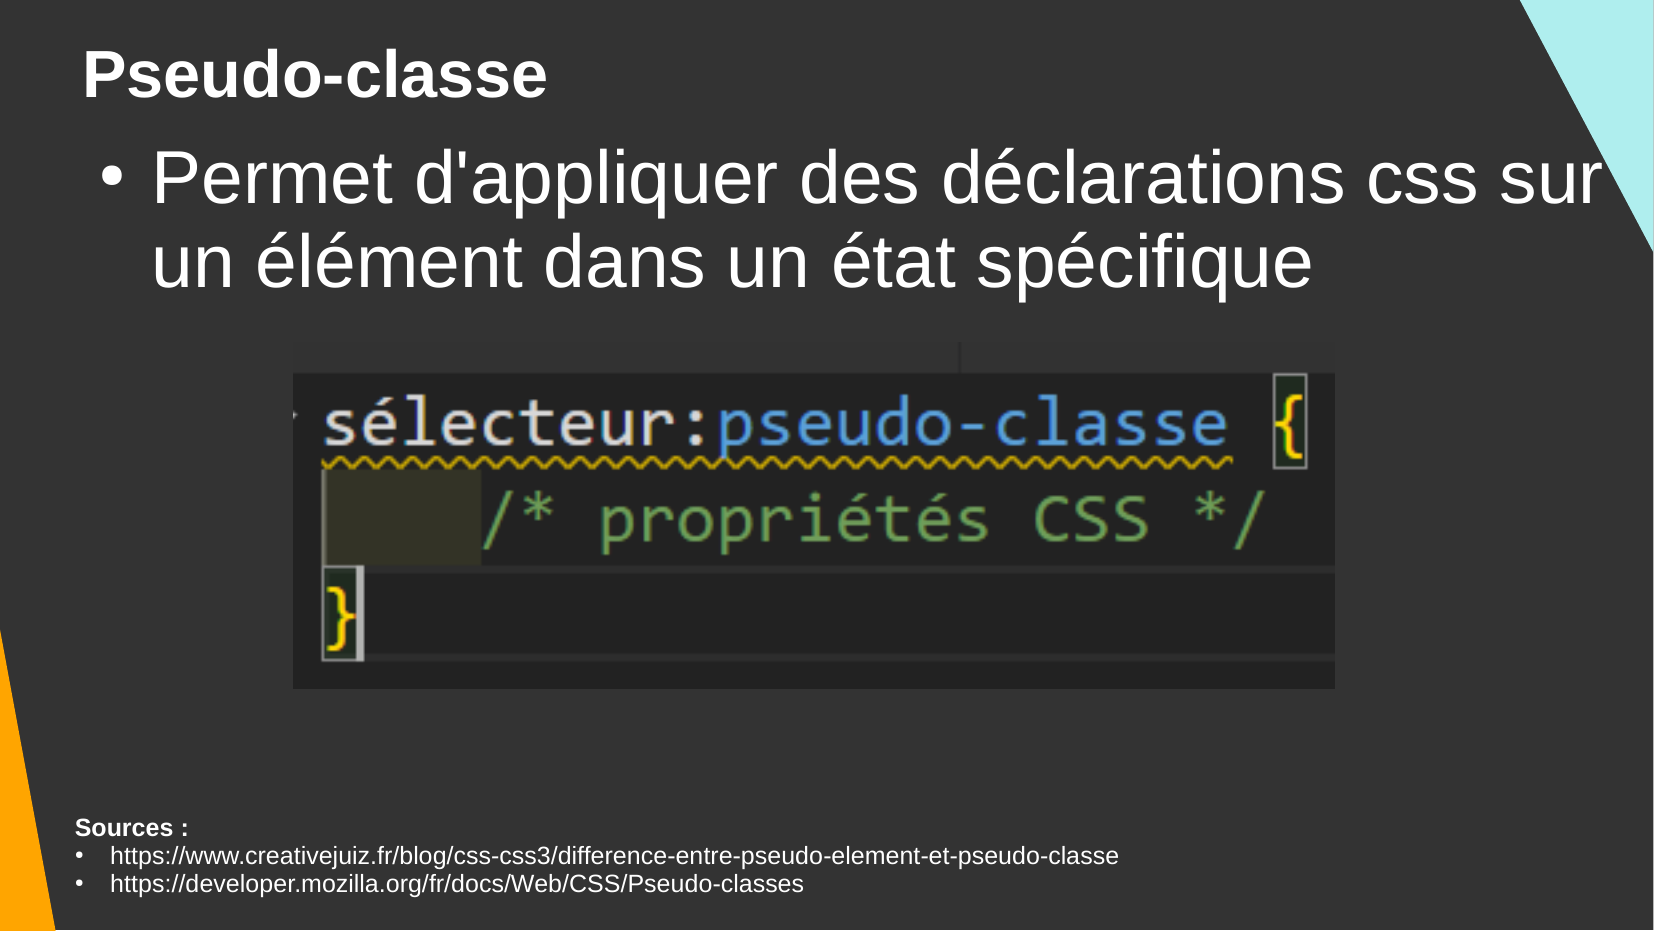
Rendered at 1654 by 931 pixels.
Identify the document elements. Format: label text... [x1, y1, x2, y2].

text_box [0, 629, 56, 931]
text_box Sources : https://www.creativejuiz.fr/blog/css-css3/difference-entre-pseudo-element-et-pseudo-classe https://developer.mozilla.org/fr/docs/Web/CSS/Pseudo-classes [60, 806, 1546, 931]
picture [293, 342, 1335, 689]
text_box [1519, 0, 1654, 254]
title Pseudo-classe [82, 37, 1571, 114]
list Permet d'appliquer des déclarations css sur un élément dans un état spécifique [80, 135, 1605, 319]
